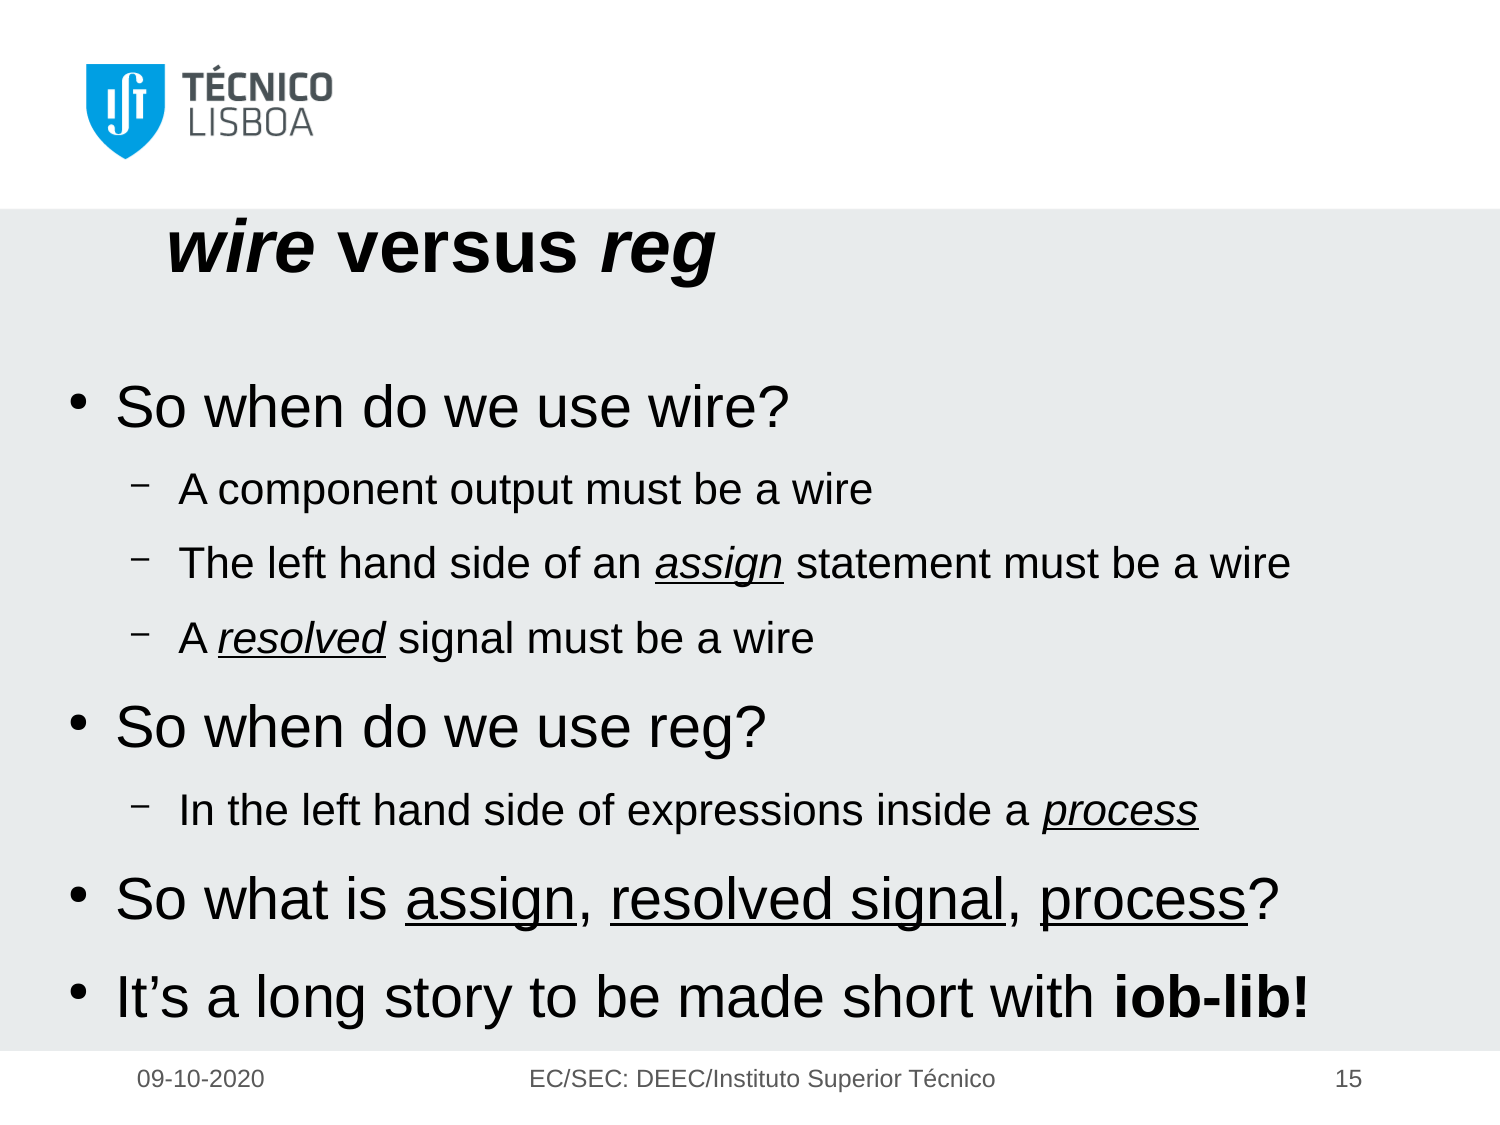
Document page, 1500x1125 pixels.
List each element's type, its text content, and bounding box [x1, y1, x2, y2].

slide_number 09-10-2020 [121, 1052, 425, 1103]
picture [0, 0, 1500, 1125]
title wire versus reg [151, 171, 1408, 314]
footer EC/SEC: DEEC/Instituto Superior Técnico [512, 1052, 1021, 1103]
list So when do we use wire? A component output must be a wire The left hand side of an assign statement must be a wire A resolved signal must be a wire So when do we use reg? In the left hand side of expressions inside a process So what is assign, resolved signal, process? It’s a long story to be made short with iob-lib! [52, 367, 1465, 1030]
slide_number 15 [1077, 1052, 1378, 1103]
